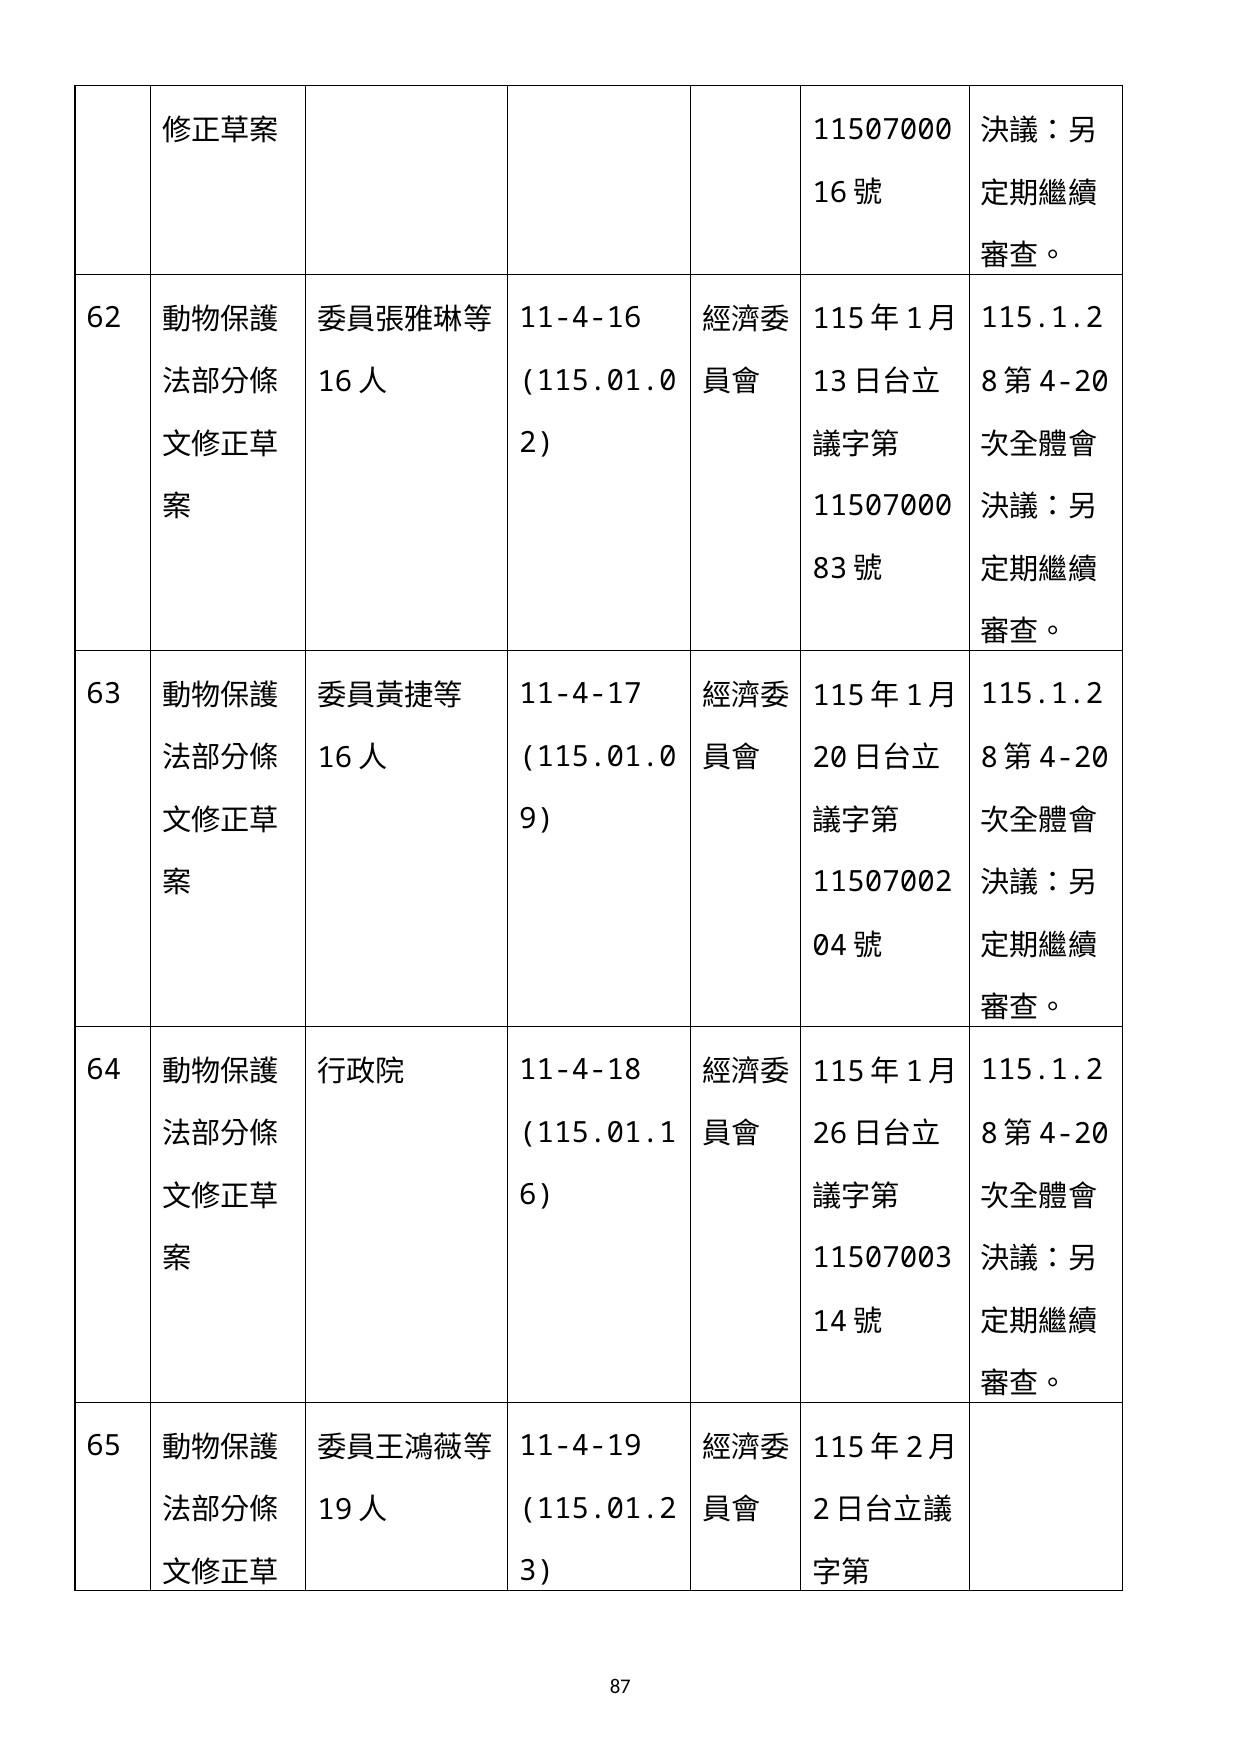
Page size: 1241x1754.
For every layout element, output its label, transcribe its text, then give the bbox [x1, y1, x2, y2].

table_cell 11-4-19 (115.01.23) [508, 1403, 690, 1590]
table_cell 11-4-17 (115.01.09) [508, 651, 690, 1026]
table_cell 65 [76, 1403, 150, 1590]
table_cell 委員黃捷等16人 [306, 651, 507, 1026]
table_cell 115.1.28第4-20次全體會決議：另定期繼續審查。 [970, 275, 1122, 650]
table_cell [306, 86, 507, 274]
table_cell 63 [76, 651, 150, 1026]
table_cell 委員張雅琳等16人 [306, 275, 507, 650]
table_cell 115.1.28第4-20次全體會決議：另定期繼續審查。 [970, 651, 1122, 1026]
table_cell 經濟委員會 [691, 1403, 800, 1590]
table_cell 115年1月26日台立議字第1150700314號 [801, 1027, 969, 1402]
table_cell 1150700016號 [801, 86, 969, 274]
table_cell [508, 86, 690, 274]
table_cell 行政院 [306, 1027, 507, 1402]
table_cell 11-4-18 (115.01.16) [508, 1027, 690, 1402]
table_cell 經濟委員會 [691, 275, 800, 650]
table_cell 經濟委員會 [691, 651, 800, 1026]
table_cell 115年1月20日台立議字第1150700204號 [801, 651, 969, 1026]
table_cell 動物保護法部分條文修正草案 [151, 1027, 305, 1402]
table_cell 修正草案 [151, 86, 305, 274]
table_cell 64 [76, 1027, 150, 1402]
table_cell [970, 1403, 1122, 1590]
table_cell 經濟委員會 [691, 1027, 800, 1402]
table_cell 動物保護法部分條文修正草案 [151, 651, 305, 1026]
table_cell 動物保護法部分條文修正草 [151, 1403, 305, 1590]
table_cell [76, 86, 150, 274]
table_cell 委員王鴻薇等19人 [306, 1403, 507, 1590]
table_cell 115年1月13日台立議字第1150700083號 [801, 275, 969, 650]
table_cell 11-4-16 (115.01.02) [508, 275, 690, 650]
table_cell 115年2月2日台立議字第 [801, 1403, 969, 1590]
table_cell 動物保護法部分條文修正草案 [151, 275, 305, 650]
table_cell 決議：另定期繼續審查。 [970, 86, 1122, 274]
table_cell 115.1.28第4-20次全體會決議：另定期繼續審查。 [970, 1027, 1122, 1402]
table_cell [691, 86, 800, 274]
table_cell 62 [76, 275, 150, 650]
